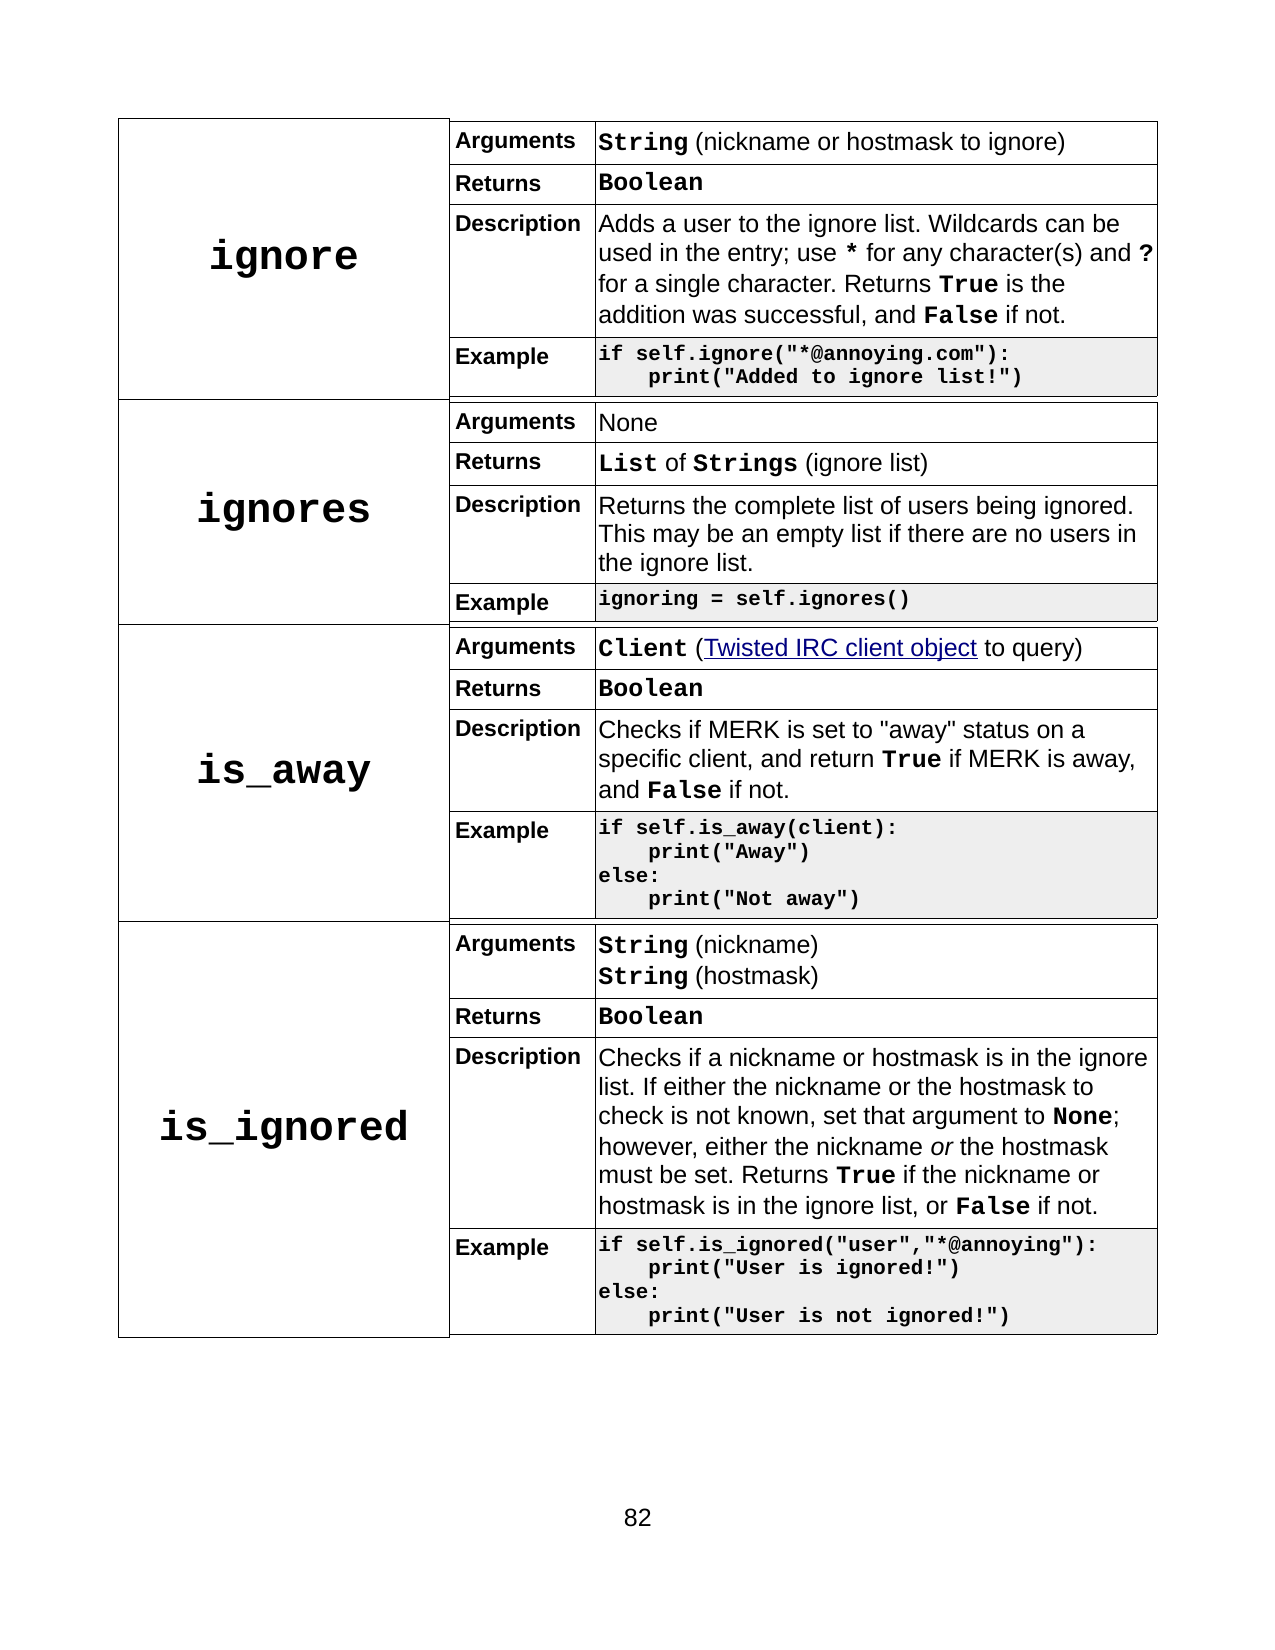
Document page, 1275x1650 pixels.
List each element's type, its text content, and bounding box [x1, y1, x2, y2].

table_header Arguments [450, 925, 595, 997]
table_header String (nickname) String (hostmask) [596, 925, 1157, 997]
table_cell if self.is_ignored("user","*@annoying"): print("User is ignored!") else: print("User is not ignored!") [596, 1229, 1157, 1334]
table_cell Returns [450, 670, 595, 709]
table_cell List of Strings (ignore list) [596, 443, 1157, 485]
table_cell ignore [119, 119, 449, 399]
table_header Arguments [450, 122, 595, 164]
table_cell Returns the complete list of users being ignored. This may be an empty list if there are no users in the ignore list. [596, 486, 1157, 583]
table_header Client (Twisted IRC client object to query) [596, 628, 1157, 669]
table_cell Checks if MERK is set to "away" status on a specific client, and return True if MERK is away, and False if not. [596, 710, 1157, 811]
table_cell Boolean [596, 999, 1157, 1037]
table_cell Returns [450, 999, 595, 1037]
table_cell is_ignored [119, 922, 449, 1337]
table_cell if self.is_away(client): print("Away") else: print("Not away") [596, 812, 1157, 918]
table_cell Example [450, 584, 595, 621]
table_cell Example [450, 338, 595, 396]
table_cell Description [450, 486, 595, 583]
table_cell Returns [450, 443, 595, 485]
table_cell Adds a user to the ignore list. Wildcards can be used in the entry; use * for any character(s) and ? for a single character. Returns True is the addition was successful, and False if not. [596, 205, 1157, 337]
table_cell Description [450, 710, 595, 811]
table_cell Description [450, 1038, 595, 1228]
table_header String (nickname or hostmask to ignore) [596, 122, 1157, 164]
table_cell Boolean [596, 165, 1157, 204]
table_cell Example [450, 1229, 595, 1334]
table_cell if self.ignore("*@annoying.com"): print("Added to ignore list!") [596, 338, 1157, 396]
table_cell Example [450, 812, 595, 918]
table_header Arguments [450, 628, 595, 669]
table_cell Returns [450, 165, 595, 204]
table_cell is_away [119, 625, 449, 921]
table_cell Boolean [596, 670, 1157, 709]
table_header Arguments [450, 403, 595, 442]
table_cell ignoring = self.ignores() [596, 584, 1157, 621]
table_cell Description [450, 205, 595, 337]
table_cell Checks if a nickname or hostmask is in the ignore list. If either the nickname or the hostmask to check is not known, set that argument to None; however, either the nickname or the hostmask must be set. Returns True if the nickname or hostmask is in the ignore list, or False if not. [596, 1038, 1157, 1228]
table_cell ignores [119, 400, 449, 624]
table_header None [596, 403, 1157, 442]
